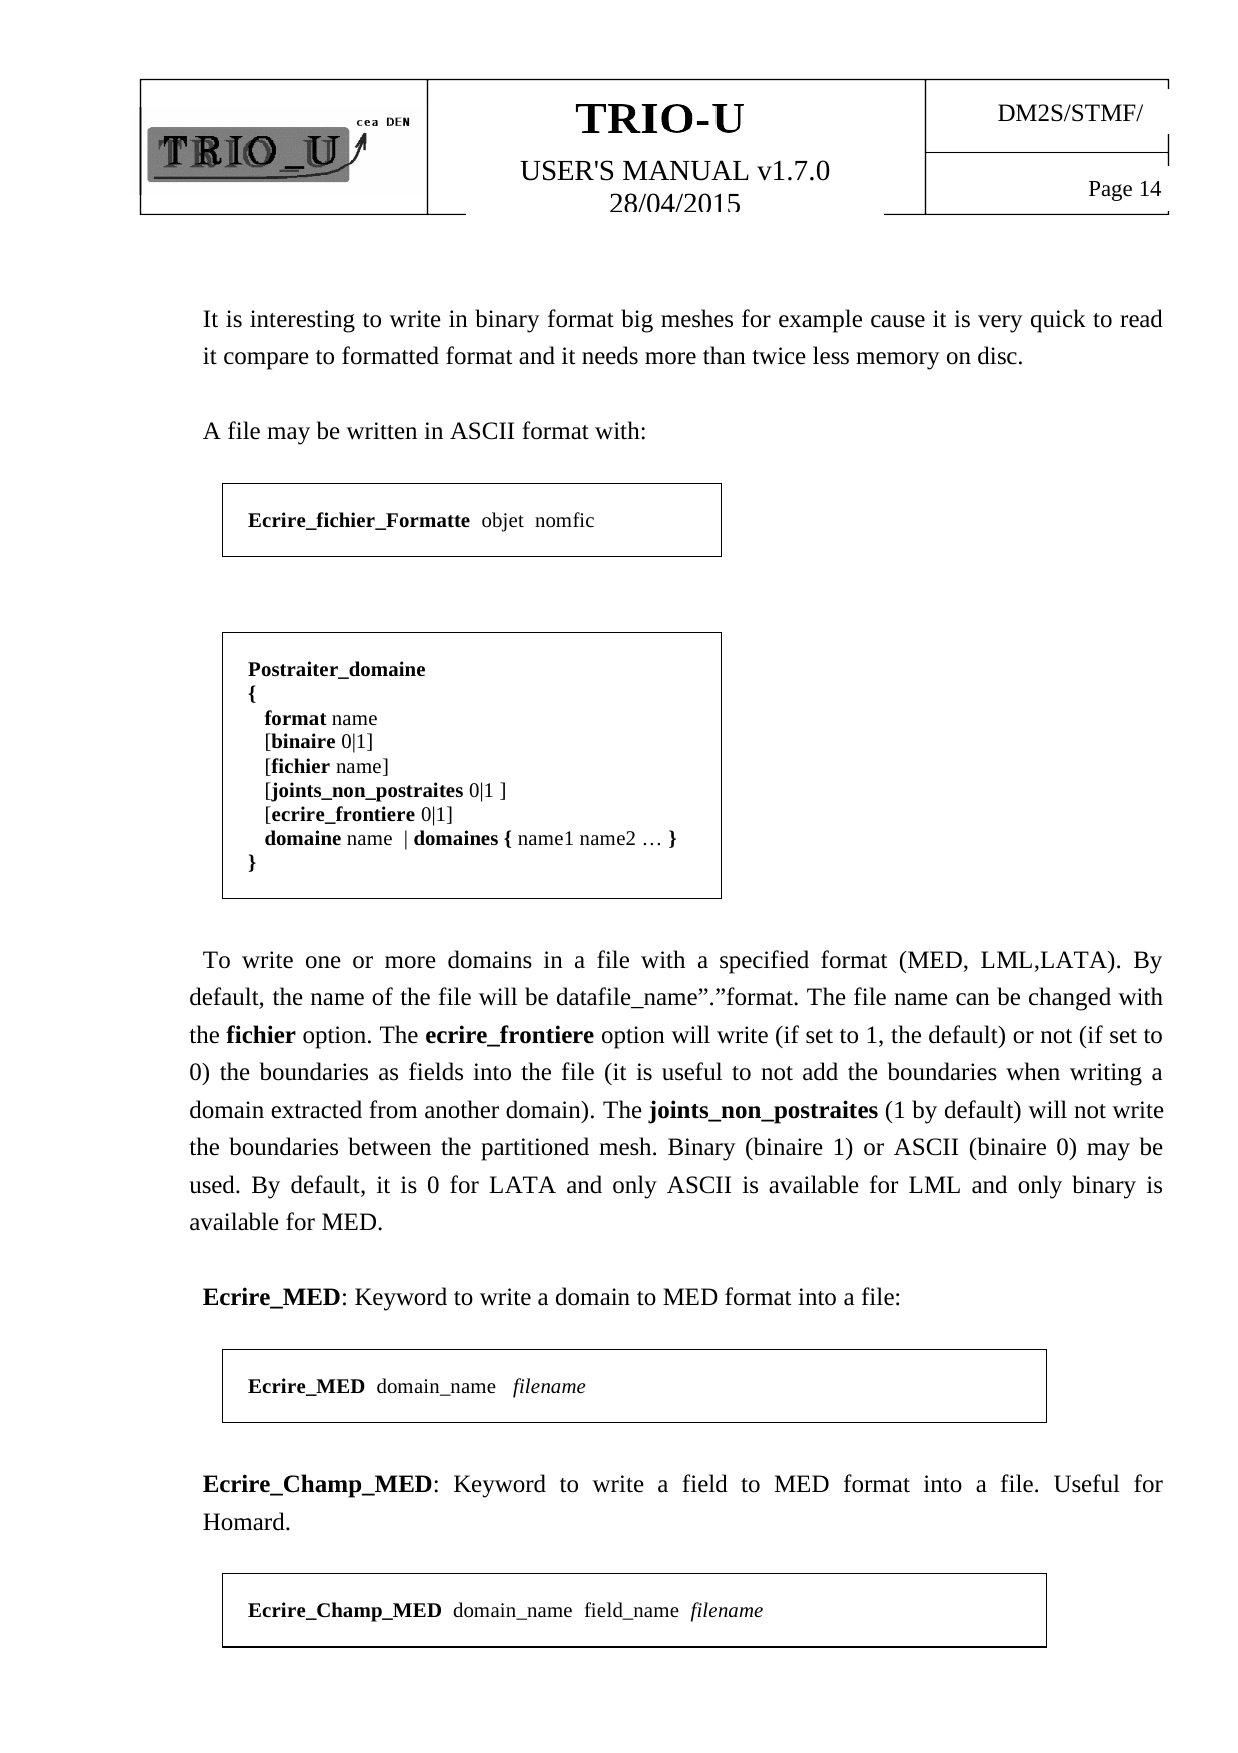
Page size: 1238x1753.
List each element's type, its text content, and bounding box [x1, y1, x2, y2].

table_header Ecrire_MED domain_name filename [223, 1350, 1046, 1422]
text Ecrire_Champ_MED: Keyword to write a field to MED format into a file. Useful for Homard. [203, 1461, 1165, 1536]
table_header Ecrire_Champ_MED domain_name field_name filename [223, 1574, 1046, 1646]
table_header Postraiter_domaine { format name [binaire 0|1] [fichier name] [joints_non_postraites 0|1 ] [ecrire_frontiere 0|1] domaine name | domaines { name1 name2 … } } [223, 633, 721, 898]
text It is interesting to write in binary format big meshes for example cause it is very quick to read it compare to formatted format and it needs more than twice less memory on disc. [203, 295, 1165, 370]
text To write one or more domains in a file with a specified format (MED, LML,LATA). By default, the name of the file will be datafile_name”.”format. The file name can be changed with the fichier option. The ecrire_frontiere option will write (if set to 1, the default) or not (if set to 0) the boundaries as fields into the file (it is useful to not add the boundaries when writing a domain extracted from another domain). The joints_non_postraites (1 by default) will not write the boundaries between the partitioned mesh. Binary (binaire 1) or ASCII (binaire 0) may be used. By default, it is 0 for LATA and only ASCII is available for LML and only binary is available for MED. [189, 936, 1165, 1236]
text Ecrire_MED: Keyword to write a domain to MED format into a file: [203, 1274, 1165, 1311]
text A file may be written in ASCII format with: [203, 408, 1165, 445]
table_header Ecrire_fichier_Formatte objet nomfic [223, 484, 721, 556]
